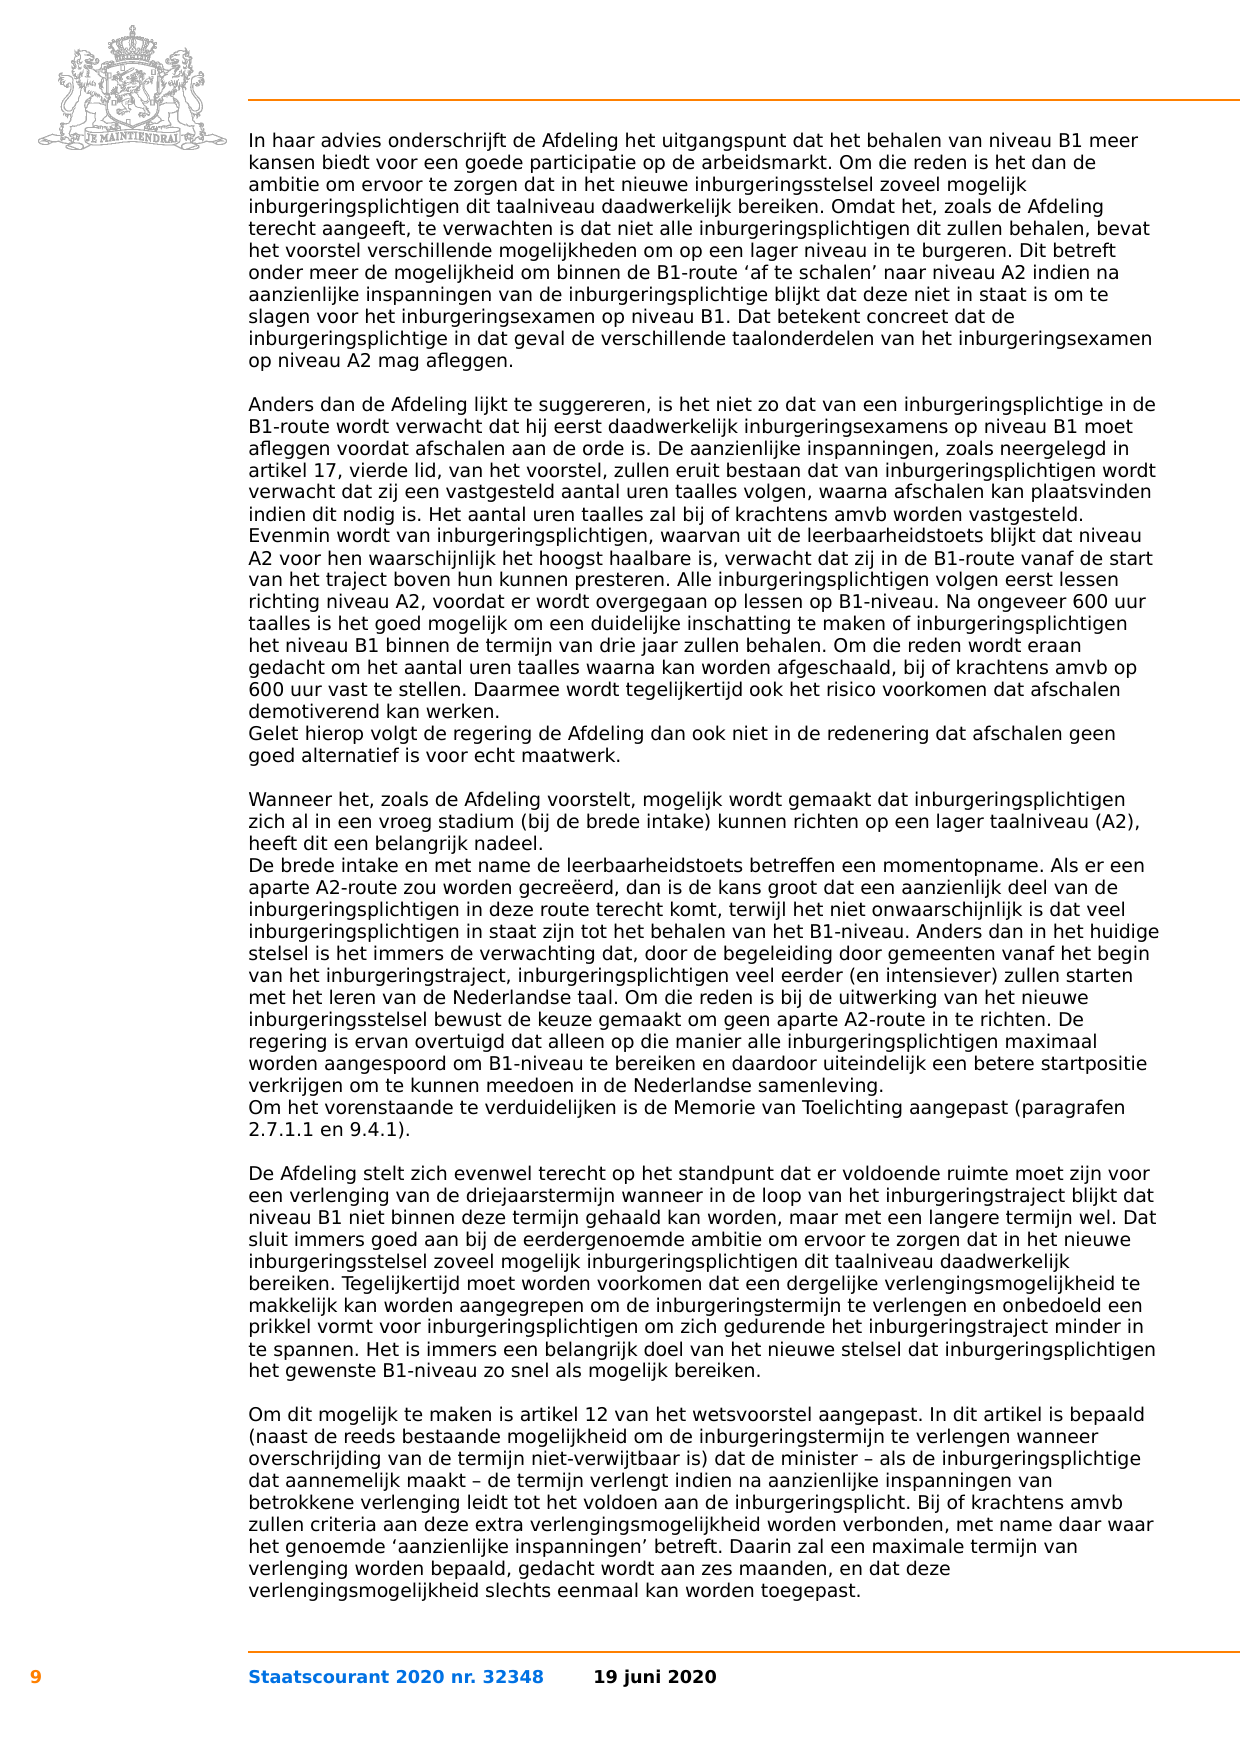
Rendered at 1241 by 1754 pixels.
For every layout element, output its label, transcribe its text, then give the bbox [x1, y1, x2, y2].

text Anders dan de Afdeling lijkt te suggereren, is het niet zo dat van een inburgeringsplichtige in de B1-route wordt verwacht dat hij eerst daadwerkelijk inburgeringsexamens op niveau B1 moet afleggen voordat afschalen aan de orde is. De aanzienlijke inspanningen, zoals neergelegd in artikel 17, vierde lid, van het voorstel, zullen eruit bestaan dat van inburgeringsplichtigen wordt verwacht dat zij een vastgesteld aantal uren taalles volgen, waarna afschalen kan plaatsvinden indien dit nodig is. Het aantal uren taalles zal bij of krachtens amvb worden vastgesteld. [248, 393, 1163, 525]
text Om het vorenstaande te verduidelijken is de Memorie van Toelichting aangepast (paragrafen 2.7.1.1 en 9.4.1). [248, 1097, 1163, 1141]
text Wanneer het, zoals de Afdeling voorstelt, mogelijk wordt gemaakt dat inburgeringsplichtigen zich al in een vroeg stadium (bij de brede intake) kunnen richten op een lager taalniveau (A2), heeft dit een belangrijk nadeel. [248, 789, 1163, 855]
picture [38, 25, 227, 150]
text In haar advies onderschrijft de Afdeling het uitgangspunt dat het behalen van niveau B1 meer kansen biedt voor een goede participatie op de arbeidsmarkt. Om die reden is het dan de ambitie om ervoor te zorgen dat in het nieuwe inburgeringsstelsel zoveel mogelijk inburgeringsplichtigen dit taalniveau daadwerkelijk bereiken. Omdat het, zoals de Afdeling terecht aangeeft, te verwachten is dat niet alle inburgeringsplichtigen dit zullen behalen, bevat het voorstel verschillende mogelijkheden om op een lager niveau in te burgeren. Dit betreft onder meer de mogelijkheid om binnen de B1-route ‘af te schalen’ naar niveau A2 indien na aanzienlijke inspanningen van de inburgeringsplichtige blijkt dat deze niet in staat is om te slagen voor het inburgeringsexamen op niveau B1. Dat betekent concreet dat de inburgeringsplichtige in dat geval de verschillende taalonderdelen van het inburgeringsexamen op niveau A2 mag afleggen. [248, 130, 1163, 372]
text Om dit mogelijk te maken is artikel 12 van het wetsvoorstel aangepast. In dit artikel is bepaald (naast de reeds bestaande mogelijkheid om de inburgeringstermijn te verlengen wanneer overschrijding van de termijn niet-verwijtbaar is) dat de minister – als de inburgeringsplichtige dat aannemelijk maakt – de termijn verlengt indien na aanzienlijke inspanningen van betrokkene verlenging leidt tot het voldoen aan de inburgeringsplicht. Bij of krachtens amvb zullen criteria aan deze extra verlengingsmogelijkheid worden verbonden, met name daar waar het genoemde ‘aanzienlijke inspanningen’ betreft. Daarin zal een maximale termijn van verlenging worden bepaald, gedacht wordt aan zes maanden, en dat deze verlengingsmogelijkheid slechts eenmaal kan worden toegepast. [248, 1404, 1163, 1602]
text De brede intake en met name de leerbaarheidstoets betreffen een momentopname. Als er een aparte A2-route zou worden gecreëerd, dan is de kans groot dat een aanzienlijk deel van de inburgeringsplichtigen in deze route terecht komt, terwijl het niet onwaarschijnlijk is dat veel inburgeringsplichtigen in staat zijn tot het behalen van het B1-niveau. Anders dan in het huidige stelsel is het immers de verwachting dat, door de begeleiding door gemeenten vanaf het begin van het inburgeringstraject, inburgeringsplichtigen veel eerder (en intensiever) zullen starten met het leren van de Nederlandse taal. Om die reden is bij de uitwerking van het nieuwe inburgeringsstelsel bewust de keuze gemaakt om geen aparte A2-route in te richten. De regering is ervan overtuigd dat alleen op die manier alle inburgeringsplichtigen maximaal worden aangespoord om B1-niveau te bereiken en daardoor uiteindelijk een betere startpositie verkrijgen om te kunnen meedoen in de Nederlandse samenleving. [248, 855, 1163, 1097]
text Evenmin wordt van inburgeringsplichtigen, waarvan uit de leerbaarheidstoets blijkt dat niveau A2 voor hen waarschijnlijk het hoogst haalbare is, verwacht dat zij in de B1-route vanaf de start van het traject boven hun kunnen presteren. Alle inburgeringsplichtigen volgen eerst lessen richting niveau A2, voordat er wordt overgegaan op lessen op B1-niveau. Na ongeveer 600 uur taalles is het goed mogelijk om een duidelijke inschatting te maken of inburgeringsplichtigen het niveau B1 binnen de termijn van drie jaar zullen behalen. Om die reden wordt eraan gedacht om het aantal uren taalles waarna kan worden afgeschaald, bij of krachtens amvb op 600 uur vast te stellen. Daarmee wordt tegelijkertijd ook het risico voorkomen dat afschalen demotiverend kan werken. [248, 525, 1163, 723]
text Gelet hierop volgt de regering de Afdeling dan ook niet in de redenering dat afschalen geen goed alternatief is voor echt maatwerk. [248, 723, 1163, 767]
text De Afdeling stelt zich evenwel terecht op het standpunt dat er voldoende ruimte moet zijn voor een verlenging van de driejaarstermijn wanneer in de loop van het inburgeringstraject blijkt dat niveau B1 niet binnen deze termijn gehaald kan worden, maar met een langere termijn wel. Dat sluit immers goed aan bij de eerdergenoemde ambitie om ervoor te zorgen dat in het nieuwe inburgeringsstelsel zoveel mogelijk inburgeringsplichtigen dit taalniveau daadwerkelijk bereiken. Tegelijkertijd moet worden voorkomen dat een dergelijke verlengingsmogelijkheid te makkelijk kan worden aangegrepen om de inburgeringstermijn te verlengen en onbedoeld een prikkel vormt voor inburgeringsplichtigen om zich gedurende het inburgeringstraject minder in te spannen. Het is immers een belangrijk doel van het nieuwe stelsel dat inburgeringsplichtigen het gewenste B1-niveau zo snel als mogelijk bereiken. [248, 1163, 1163, 1382]
